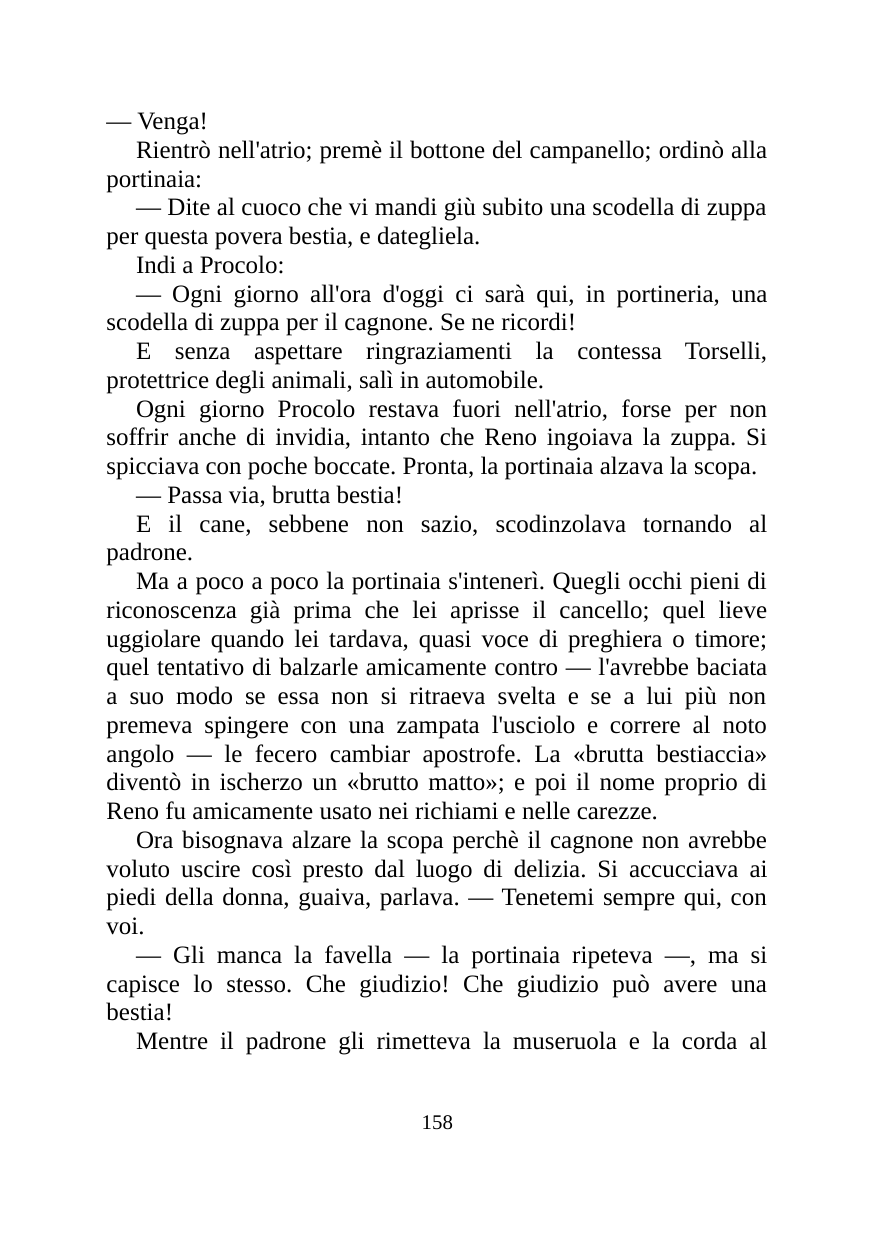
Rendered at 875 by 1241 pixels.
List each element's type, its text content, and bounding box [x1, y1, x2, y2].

text — Gli manca la favella — la portinaia ripeteva —, ma si capisce lo stesso. Che giudizio! Che giudizio può avere una bestia! [106, 940, 768, 1026]
text Ogni giorno Procolo restava fuori nell'atrio, forse per non soffrir anche di invidia, intanto che Reno ingoiava la zuppa. Si spicciava con poche boccate. Pronta, la portinaia alzava la scopa. [106, 394, 768, 480]
text E il cane, sebbene non sazio, scodinzolava tornando al padrone. [106, 509, 768, 566]
text Rientrò nell'atrio; premè il bottone del campanello; ordinò alla portinaia: [106, 135, 768, 192]
text Mentre il padrone gli rimetteva la museruola e la corda al [106, 1026, 768, 1055]
text Ma a poco a poco la portinaia s'intenerì. Quegli occhi pieni di riconoscenza già prima che lei aprisse il cancello; quel lieve uggiolare quando lei tardava, quasi voce di preghiera o timore; quel tentativo di balzarle amicamente contro — l'avrebbe baciata a suo modo se essa non si ritraeva svelta e se a lui più non premeva spingere con una zampata l'usciolo e correre al noto angolo — le fecero cambiar apostrofe. La «brutta bestiaccia» diventò in ischerzo un «brutto matto»; e poi il nome proprio di Reno fu amicamente usato nei richiami e nelle carezze. [106, 566, 768, 825]
text — Dite al cuoco che vi mandi giù subito una scodella di zuppa per questa povera bestia, e dategliela. [106, 192, 768, 250]
text — Venga! [106, 106, 768, 135]
text — Ogni giorno all'ora d'oggi ci sarà qui, in portineria, una scodella di zuppa per il cagnone. Se ne ricordi! [106, 279, 768, 336]
text — Passa via, brutta bestia! [106, 480, 768, 509]
text Indi a Procolo: [106, 250, 768, 279]
text Ora bisognava alzare la scopa perchè il cagnone non avrebbe voluto uscire così presto dal luogo di delizia. Si accucciava ai piedi della donna, guaiva, parlava. — Tenetemi sempre qui, con voi. [106, 825, 768, 940]
text E senza aspettare ringraziamenti la contessa Torselli, protettrice degli animali, salì in automobile. [106, 336, 768, 394]
